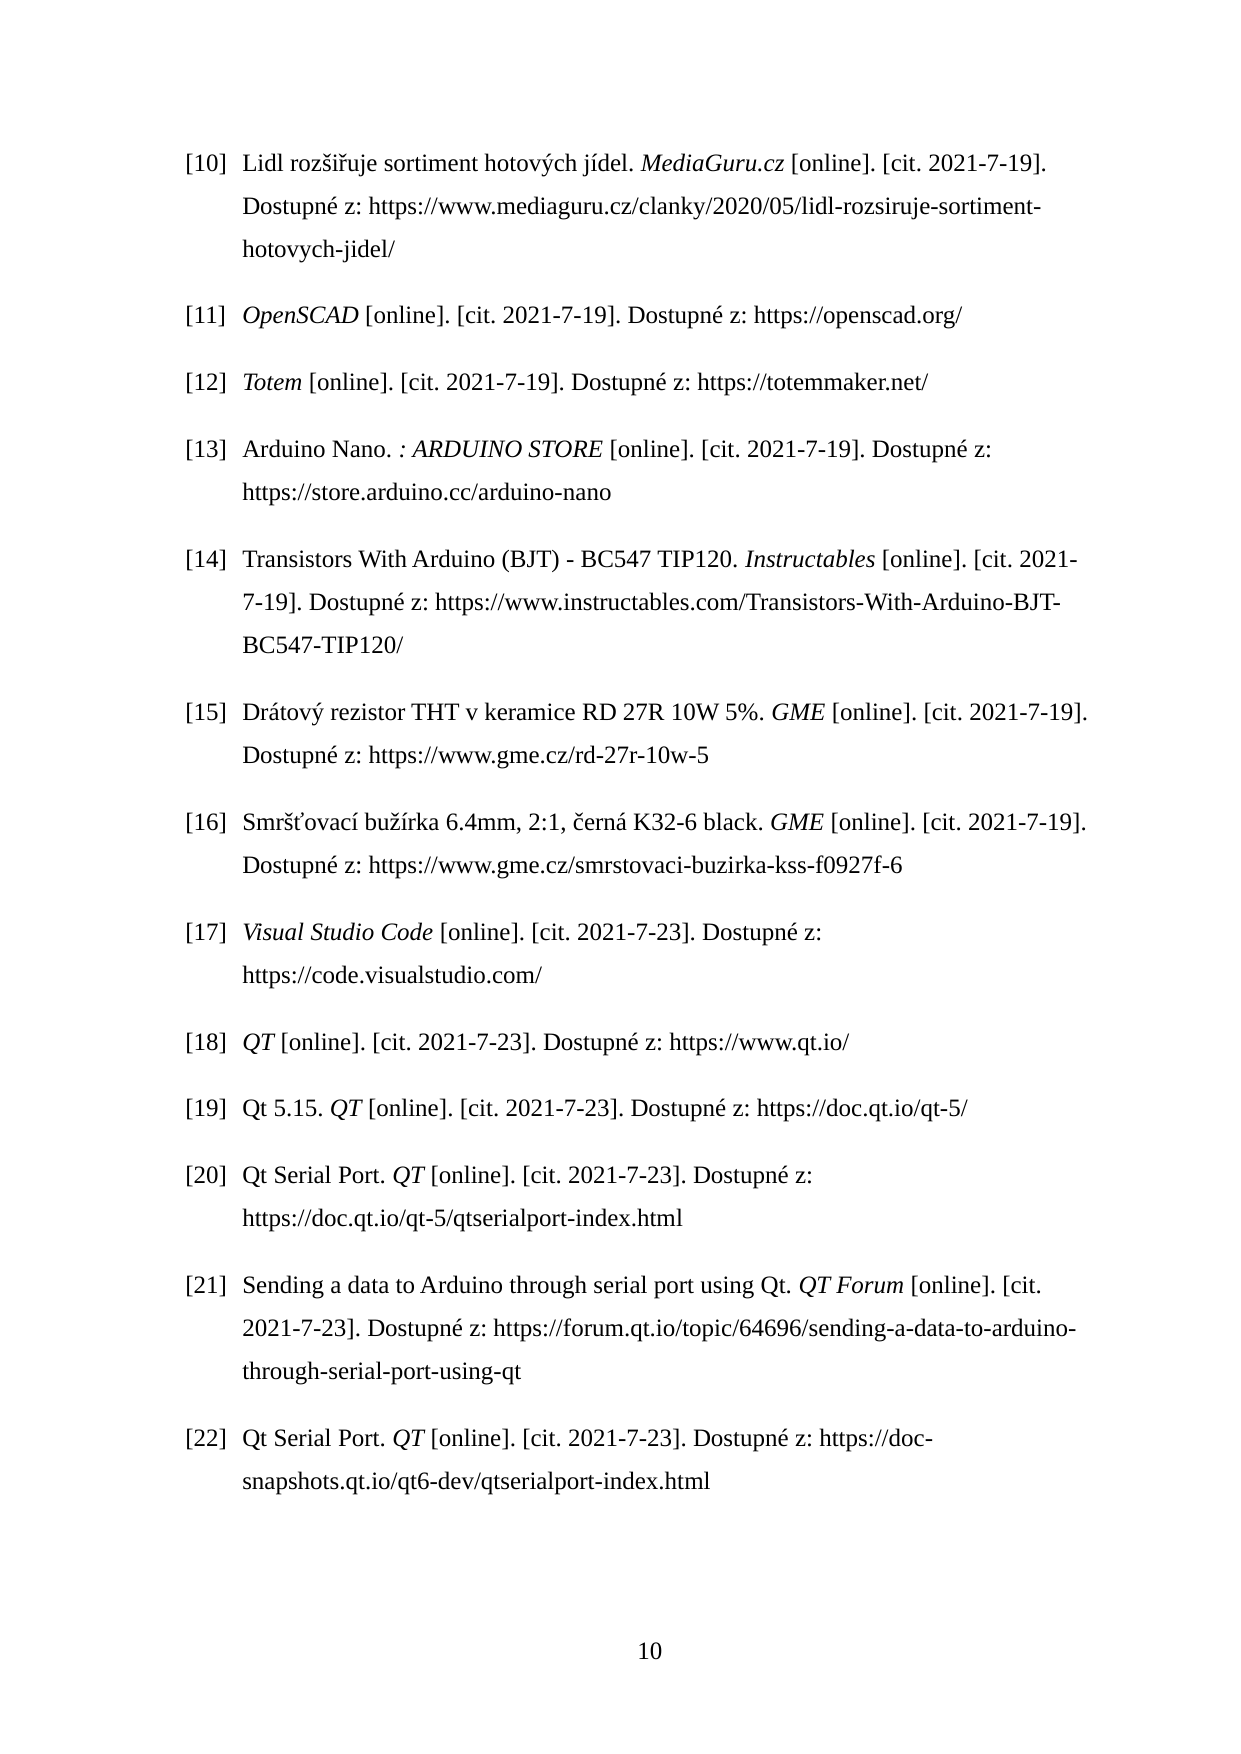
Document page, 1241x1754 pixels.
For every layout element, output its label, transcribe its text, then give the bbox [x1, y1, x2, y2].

list Transistors With Arduino (BJT) - BC547 TIP120. Instructables [online]. [cit. 2021-7-19]. Dostupné z: https://www.instructables.com/Transistors-With-Arduino-BJT-BC547-TIP120/ [185, 544, 1093, 659]
list Arduino Nano. : ARDUINO STORE [online]. [cit. 2021-7-19]. Dostupné z: https://store.arduino.cc/arduino-nano [185, 434, 1093, 506]
list Lidl rozšiřuje sortiment hotových jídel. MediaGuru.cz [online]. [cit. 2021-7-19]. Dostupné z: https://www.mediaguru.cz/clanky/2020/05/lidl-rozsiruje-sortiment-hotovych-jidel/ [185, 148, 1093, 263]
list Totem [online]. [cit. 2021-7-19]. Dostupné z: https://totemmaker.net/ [185, 367, 1093, 396]
list Drátový rezistor THT v keramice RD 27R 10W 5%. GME [online]. [cit. 2021-7-19]. Dostupné z: https://www.gme.cz/rd-27r-10w-5 [185, 697, 1093, 769]
list Smršťovací bužírka 6.4mm, 2:1, černá K32-6 black. GME [online]. [cit. 2021-7-19]. Dostupné z: https://www.gme.cz/smrstovaci-buzirka-kss-f0927f-6 [185, 807, 1093, 879]
list QT [online]. [cit. 2021-7-23]. Dostupné z: https://www.qt.io/ [185, 1027, 1093, 1056]
list OpenSCAD [online]. [cit. 2021-7-19]. Dostupné z: https://openscad.org/ [185, 301, 1093, 329]
list Sending a data to Arduino through serial port using Qt. QT Forum [online]. [cit. 2021-7-23]. Dostupné z: https://forum.qt.io/topic/64696/sending-a-data-to-arduino-through-serial-port-using-qt [185, 1270, 1093, 1385]
list Qt 5.15. QT [online]. [cit. 2021-7-23]. Dostupné z: https://doc.qt.io/qt-5/ [185, 1093, 1093, 1122]
list Qt Serial Port. QT [online]. [cit. 2021-7-23]. Dostupné z: https://doc-snapshots.qt.io/qt6-dev/qtserialport-index.html [185, 1423, 1093, 1495]
list Qt Serial Port. QT [online]. [cit. 2021-7-23]. Dostupné z: https://doc.qt.io/qt-5/qtserialport-index.html [185, 1160, 1093, 1232]
list Visual Studio Code [online]. [cit. 2021-7-23]. Dostupné z: https://code.visualstudio.com/ [185, 917, 1093, 989]
